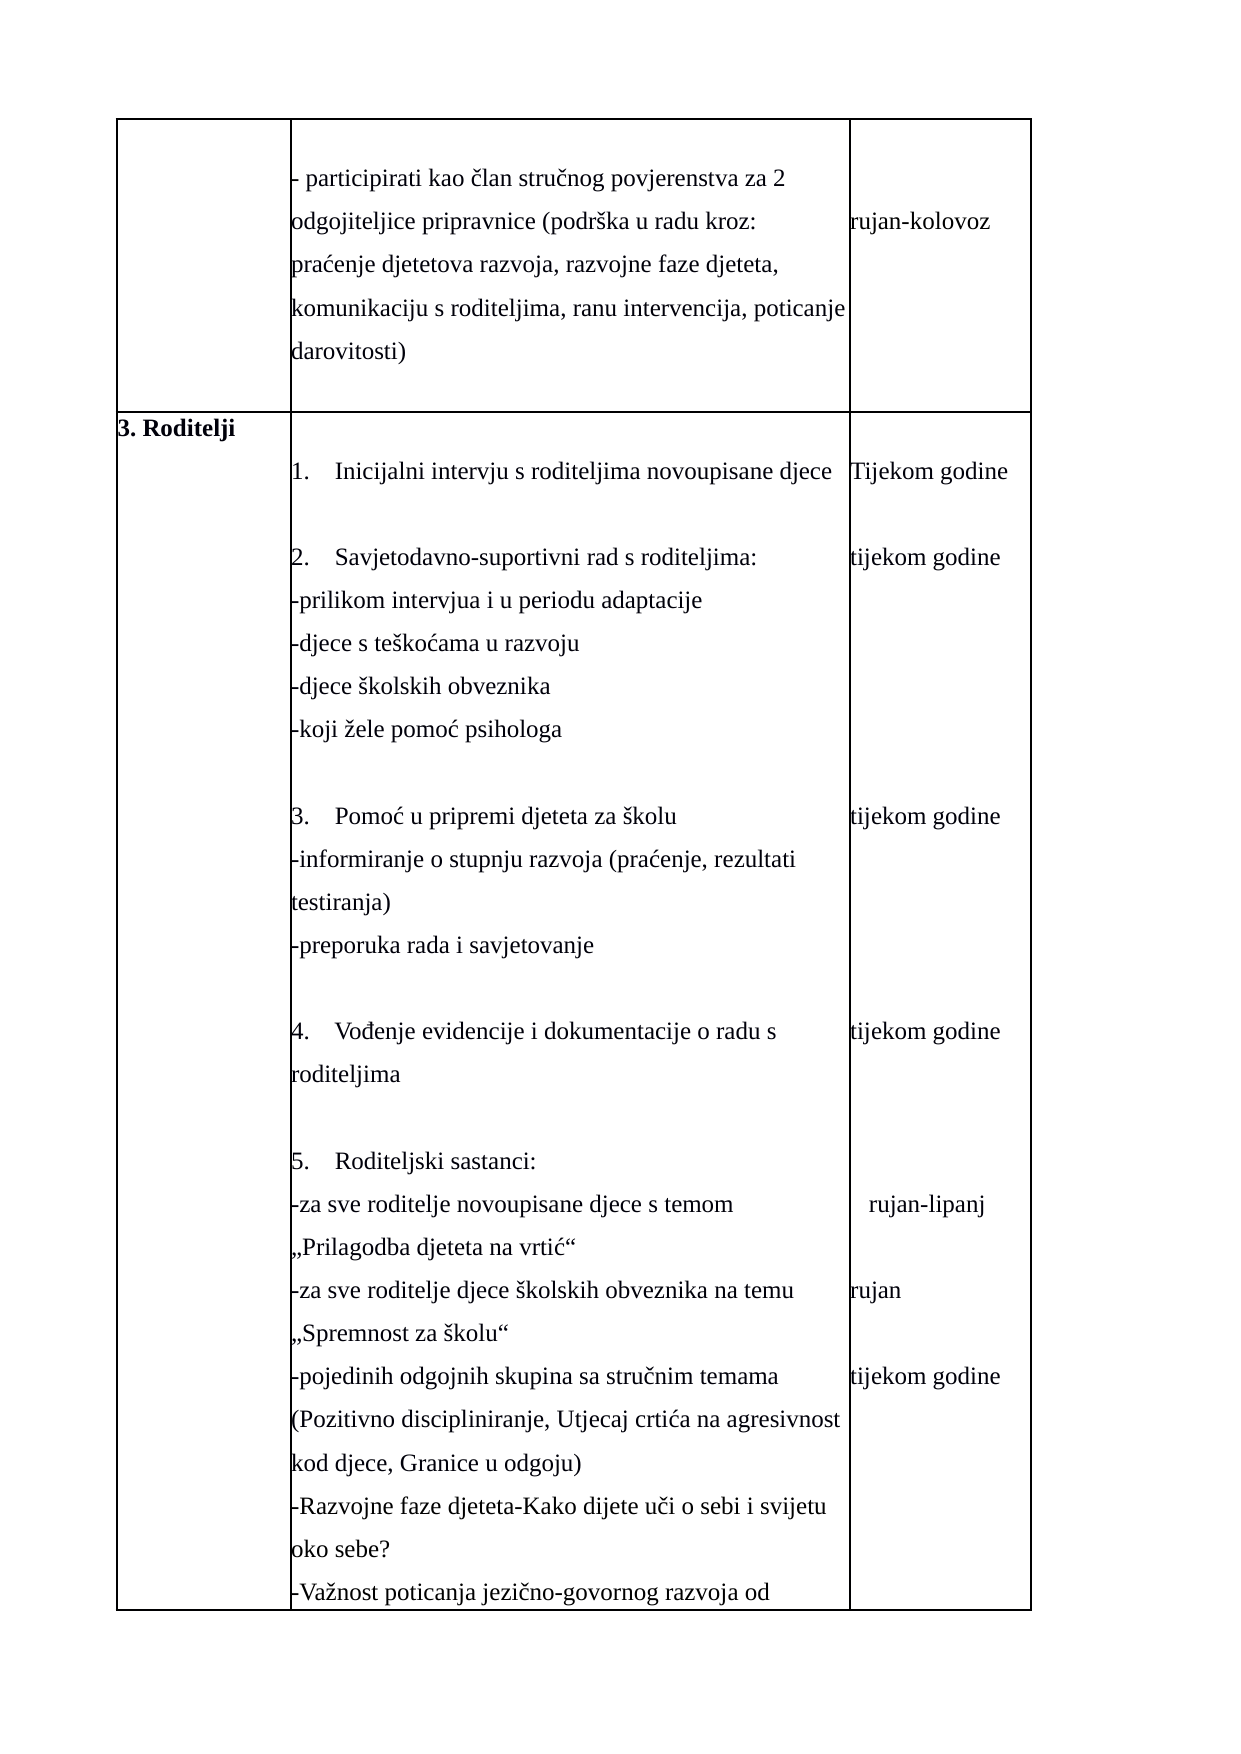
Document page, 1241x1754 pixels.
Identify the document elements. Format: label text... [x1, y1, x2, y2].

table_cell 3. Roditelji [118, 413, 290, 1609]
table_cell 1. Inicijalni intervju s roditeljima novoupisane djece 2. Savjetodavno-suportivni rad s roditeljima: -prilikom intervjua i u periodu adaptacije -djece s teškoćama u razvoju -djece školskih obveznika -koji žele pomoć psihologa 3. Pomoć u pripremi djeteta za školu -informiranje o stupnju razvoja (praćenje, rezultati testiranja) -preporuka rada i savjetovanje 4. Vođenje evidencije i dokumentacije o radu s roditeljima 5. Roditeljski sastanci: -za sve roditelje novoupisane djece s temom „Prilagodba djeteta na vrtić“ -za sve roditelje djece školskih obveznika na temu „Spremnost za školu“ -pojedinih odgojnih skupina sa stručnim temama (Pozitivno discipliniranje, Utjecaj crtića na agresivnost kod djece, Granice u odgoju) -Razvojne faze djeteta-Kako dijete uči o sebi i svijetu oko sebe? -Važnost poticanja jezično-govornog razvoja od [292, 413, 849, 1609]
table_cell - participirati kao član stručnog povjerenstva za 2 odgojiteljice pripravnice (podrška u radu kroz: praćenje djetetova razvoja, razvojne faze djeteta, komunikaciju s roditeljima, ranu intervencija, poticanje darovitosti) [292, 120, 849, 411]
table_cell [118, 120, 290, 411]
table_cell Tijekom godine tijekom godine tijekom godine tijekom godine rujan-lipanj rujan tijekom godine [851, 413, 1030, 1609]
table_cell rujan-kolovoz [851, 120, 1030, 411]
